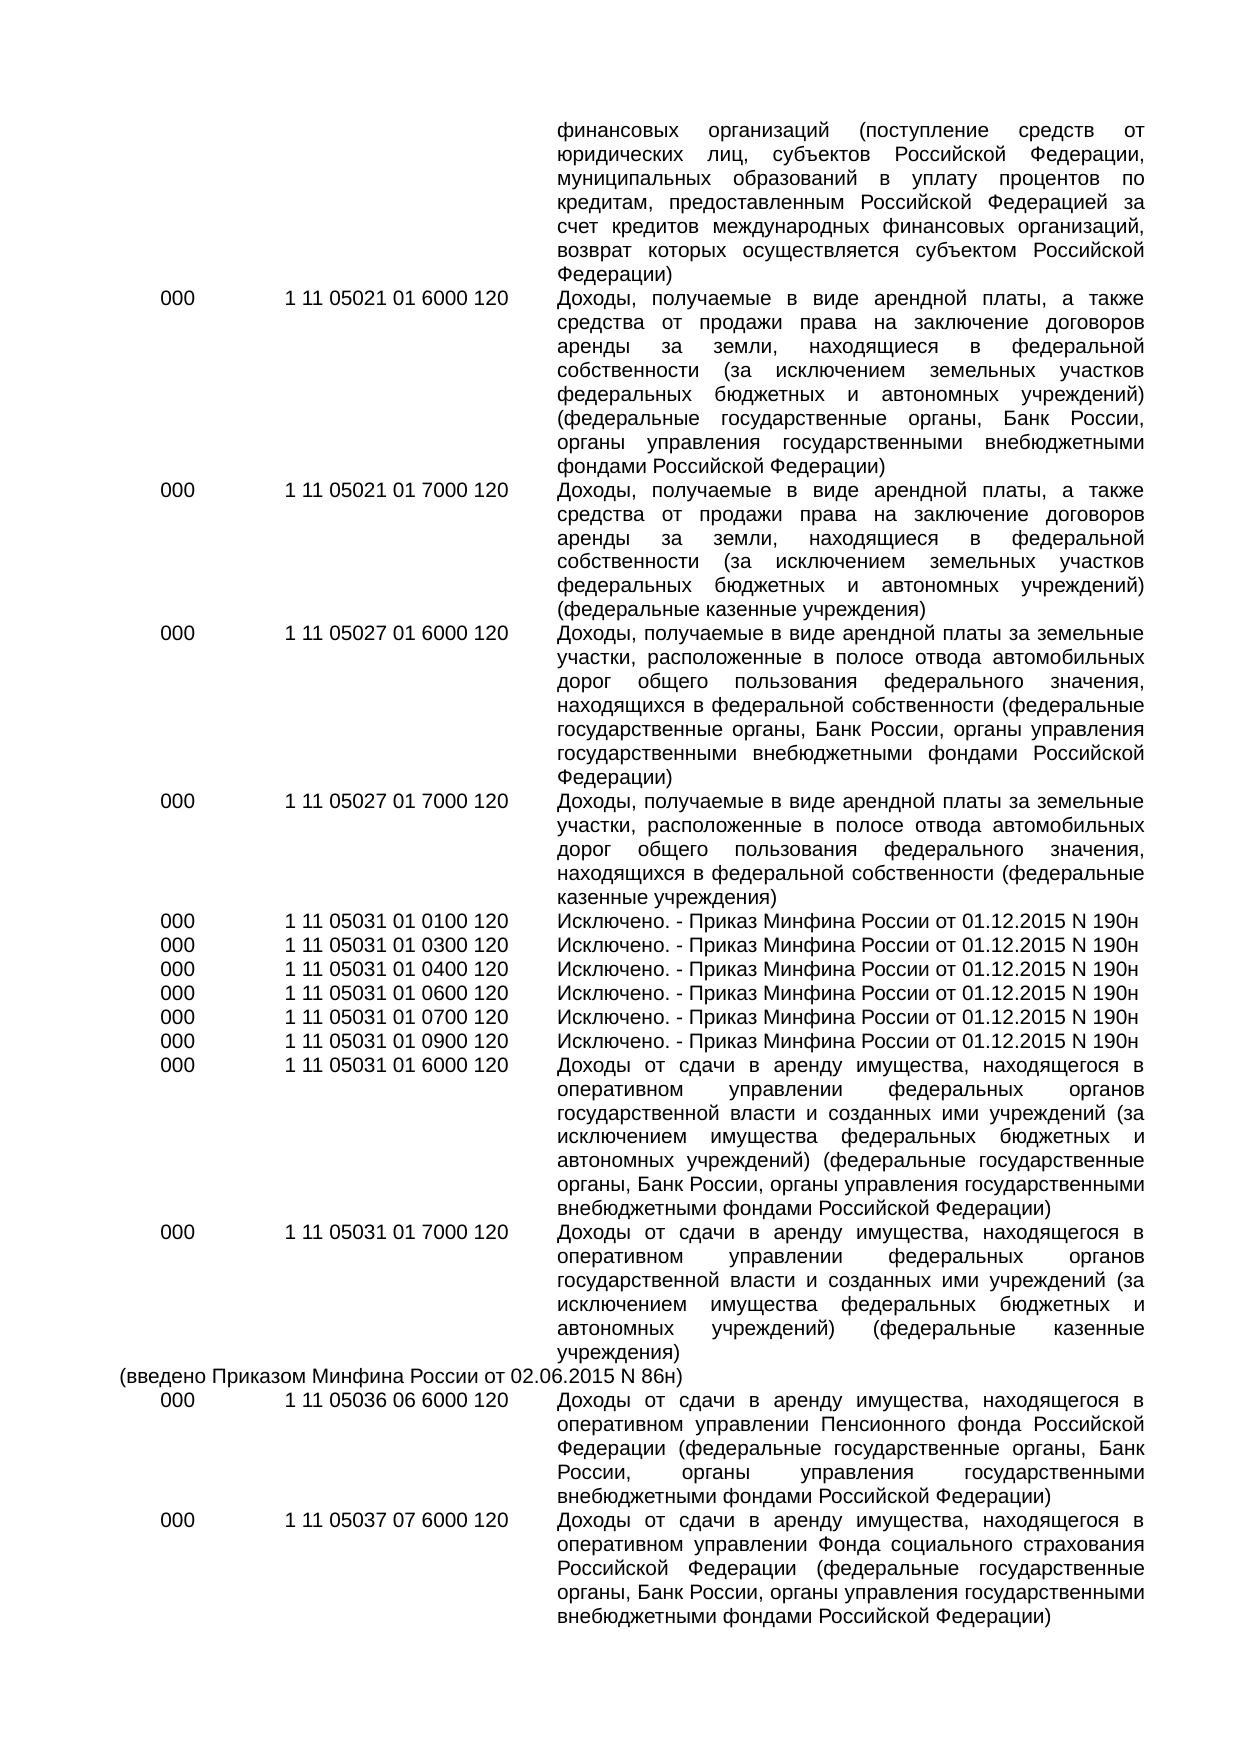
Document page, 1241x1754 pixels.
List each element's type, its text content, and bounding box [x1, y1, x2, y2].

table_cell 000 [118, 1029, 237, 1052]
table_cell (введено Приказом Минфина России от 02.06.2015 N 86н) [118, 1364, 1146, 1388]
table_cell 1 11 05031 01 0900 120 [237, 1029, 556, 1052]
table_cell Доходы, получаемые в виде арендной платы за земельные участки, расположенные в полосе отвода автомобильных дорог общего пользования федерального значения, находящихся в федеральной собственности (федеральные государственные органы, Банк России, органы управления государственными внебюджетными фондами Российской Федерации) [556, 621, 1146, 789]
table_cell 000 [118, 1053, 237, 1220]
table_cell 1 11 05027 01 6000 120 [237, 621, 556, 789]
table_cell Исключено. - Приказ Минфина России от 01.12.2015 N 190н [556, 909, 1146, 933]
table_cell 1 11 05031 01 0300 120 [237, 933, 556, 957]
table_cell Доходы, получаемые в виде арендной платы, а также средства от продажи права на заключение договоров аренды за земли, находящиеся в федеральной собственности (за исключением земельных участков федеральных бюджетных и автономных учреждений) (федеральные государственные органы, Банк России, органы управления государственными внебюджетными фондами Российской Федерации) [556, 286, 1146, 477]
table_cell Исключено. - Приказ Минфина России от 01.12.2015 N 190н [556, 1029, 1146, 1052]
table_cell 000 [118, 1388, 237, 1508]
table_cell Исключено. - Приказ Минфина России от 01.12.2015 N 190н [556, 981, 1146, 1004]
table_cell Доходы, получаемые в виде арендной платы, а также средства от продажи права на заключение договоров аренды за земли, находящиеся в федеральной собственности (за исключением земельных участков федеральных бюджетных и автономных учреждений) (федеральные казенные учреждения) [556, 478, 1146, 621]
table_cell 1 11 05031 01 0100 120 [237, 909, 556, 933]
table_cell 000 [118, 933, 237, 957]
table_cell финансовых организаций (поступление средств от юридических лиц, субъектов Российской Федерации, муниципальных образований в уплату процентов по кредитам, предоставленным Российской Федерацией за счет кредитов международных финансовых организаций, возврат которых осуществляется субъектом Российской Федерации) [556, 118, 1146, 286]
table_cell 000 [118, 1005, 237, 1028]
table_cell 1 11 05031 01 7000 120 [237, 1220, 556, 1364]
table_cell 1 11 05021 01 6000 120 [237, 286, 556, 477]
table_cell 1 11 05031 01 0400 120 [237, 957, 556, 981]
table_cell Доходы, получаемые в виде арендной платы за земельные участки, расположенные в полосе отвода автомобильных дорог общего пользования федерального значения, находящихся в федеральной собственности (федеральные казенные учреждения) [556, 789, 1146, 909]
table_cell 1 11 05031 01 6000 120 [237, 1053, 556, 1220]
table_cell 1 11 05031 01 0700 120 [237, 1005, 556, 1028]
table_cell 000 [118, 286, 237, 477]
table_cell Доходы от сдачи в аренду имущества, находящегося в оперативном управлении федеральных органов государственной власти и созданных ими учреждений (за исключением имущества федеральных бюджетных и автономных учреждений) (федеральные казенные учреждения) [556, 1220, 1146, 1364]
table_cell 000 [118, 1508, 237, 1627]
table_cell 1 11 05037 07 6000 120 [237, 1508, 556, 1627]
table_cell Исключено. - Приказ Минфина России от 01.12.2015 N 190н [556, 957, 1146, 981]
table_cell Доходы от сдачи в аренду имущества, находящегося в оперативном управлении Фонда социального страхования Российской Федерации (федеральные государственные органы, Банк России, органы управления государственными внебюджетными фондами Российской Федерации) [556, 1508, 1146, 1627]
table_cell 000 [118, 1220, 237, 1364]
table_cell 000 [118, 981, 237, 1004]
table_cell 1 11 05027 01 7000 120 [237, 789, 556, 909]
table_cell 000 [118, 621, 237, 789]
table_cell 1 11 05036 06 6000 120 [237, 1388, 556, 1508]
table_cell 000 [118, 789, 237, 909]
table_cell 000 [118, 909, 237, 933]
table_cell [237, 118, 556, 286]
table_cell [118, 118, 237, 286]
table_cell 000 [118, 957, 237, 981]
table_cell Доходы от сдачи в аренду имущества, находящегося в оперативном управлении федеральных органов государственной власти и созданных ими учреждений (за исключением имущества федеральных бюджетных и автономных учреждений) (федеральные государственные органы, Банк России, органы управления государственными внебюджетными фондами Российской Федерации) [556, 1053, 1146, 1220]
table_cell Исключено. - Приказ Минфина России от 01.12.2015 N 190н [556, 1005, 1146, 1028]
table_cell 1 11 05031 01 0600 120 [237, 981, 556, 1004]
table_cell 1 11 05021 01 7000 120 [237, 478, 556, 621]
table_cell 000 [118, 478, 237, 621]
table_cell Исключено. - Приказ Минфина России от 01.12.2015 N 190н [556, 933, 1146, 957]
table_cell Доходы от сдачи в аренду имущества, находящегося в оперативном управлении Пенсионного фонда Российской Федерации (федеральные государственные органы, Банк России, органы управления государственными внебюджетными фондами Российской Федерации) [556, 1388, 1146, 1508]
